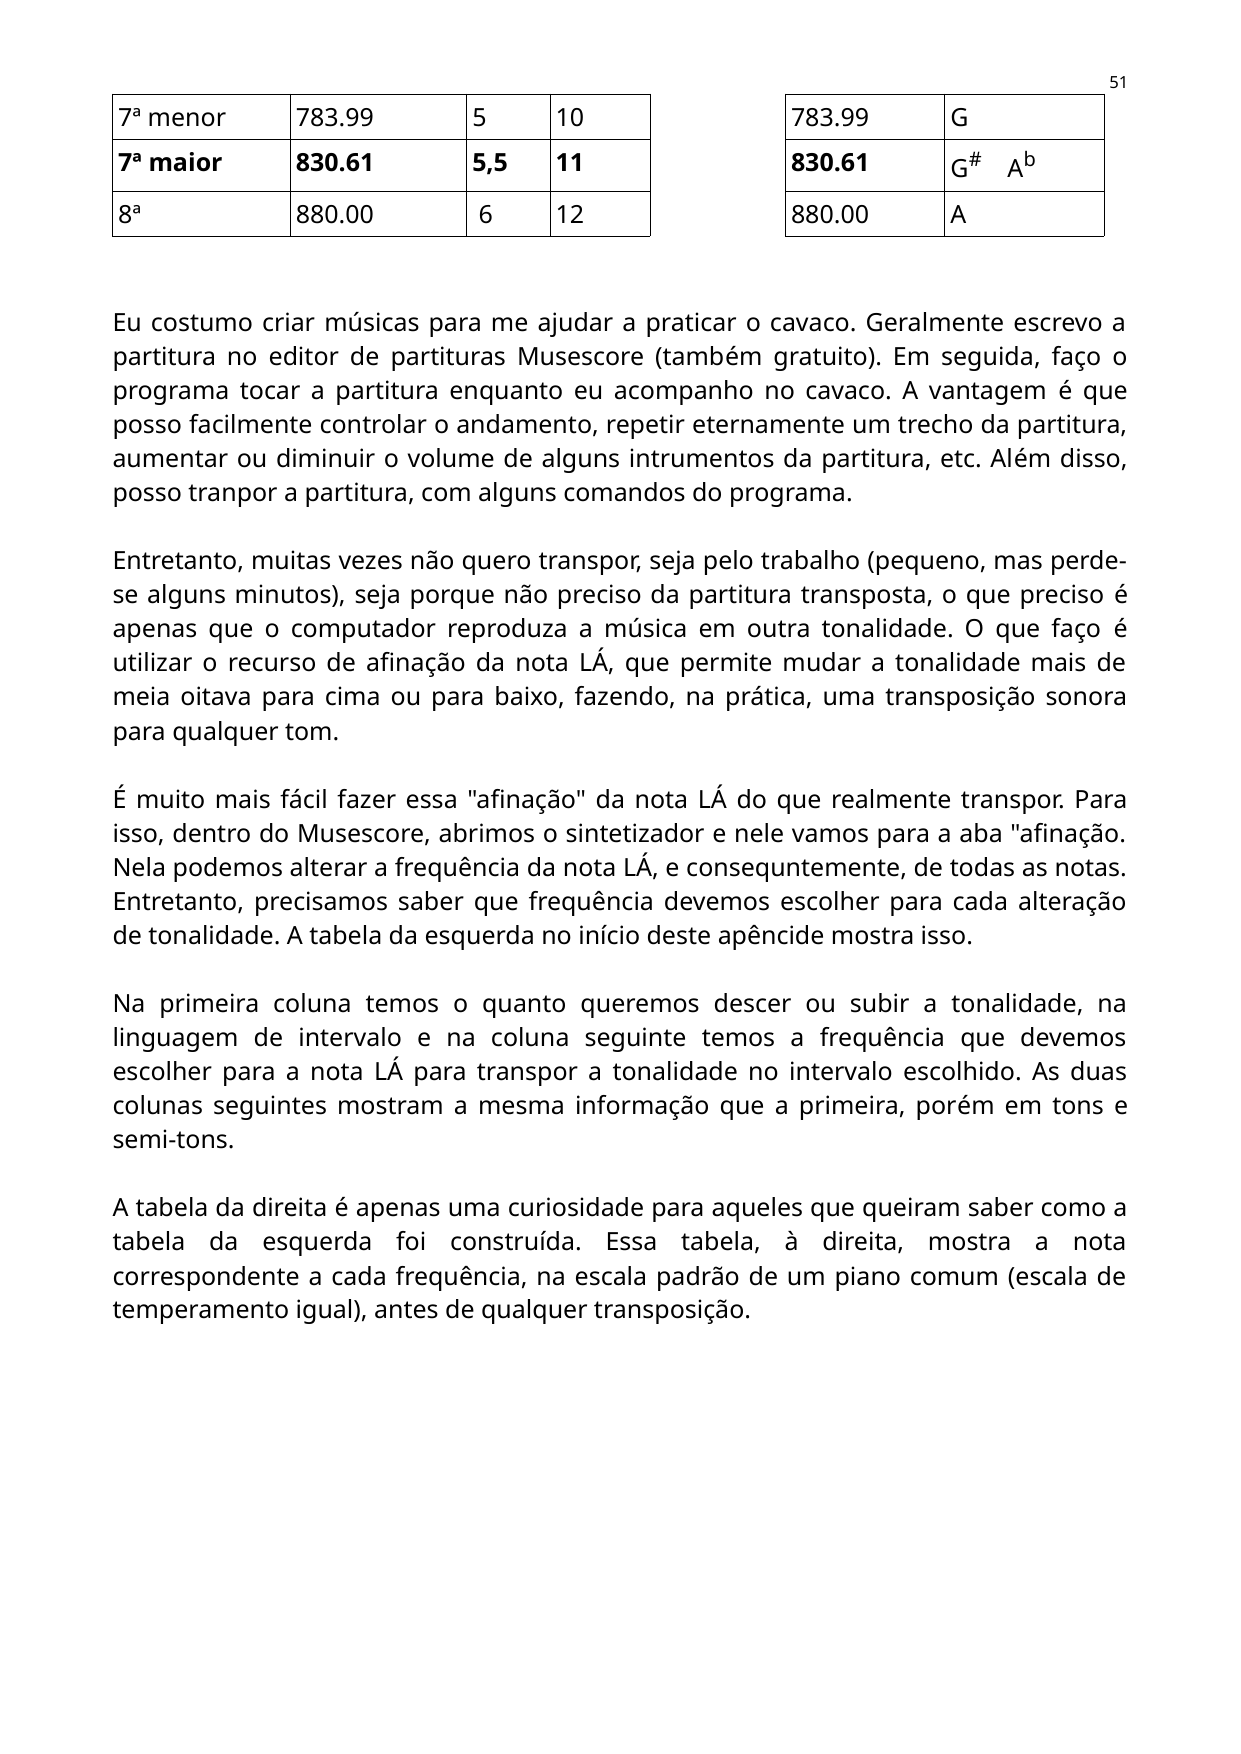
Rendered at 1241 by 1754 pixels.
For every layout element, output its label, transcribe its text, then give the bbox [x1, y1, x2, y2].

table_cell 880.00 [291, 192, 466, 236]
table_cell G [945, 95, 1104, 139]
text A tabela da direita é apenas uma curiosidade para aqueles que queiram saber como a tabela da esquerda foi construída. Essa tabela, à direita, mostra a nota correspondente a cada frequência, na escala padrão de um piano comum (escala de temperamento igual), antes de qualquer transposição. [112, 1190, 1128, 1326]
table_cell 12 [551, 192, 650, 236]
table_cell [651, 191, 785, 236]
table_cell 783.99 [291, 95, 466, 139]
text É muito mais fácil fazer essa "afinação" da nota LÁ do que realmente transpor. Para isso, dentro do Musescore, abrimos o sintetizador e nele vamos para a aba "afinação. Nela podemos alterar a frequência da nota LÁ, e consequntemente, de todas as notas. Entretanto, precisamos saber que frequência devemos escolher para cada alteração de tonalidade. A tabela da esquerda no início deste apêncide mostra isso. [112, 781, 1128, 952]
table_cell 830.61 [786, 140, 944, 191]
table_cell G# Ab [945, 140, 1104, 191]
table_cell 880.00 [786, 192, 944, 236]
text Na primeira coluna temos o quanto queremos descer ou subir a tonalidade, na linguagem de intervalo e na coluna seguinte temos a frequência que devemos escolher para a nota LÁ para transpor a tonalidade no intervalo escolhido. As duas colunas seguintes mostram a mesma informação que a primeira, porém em tons e semi-tons. [112, 986, 1128, 1156]
text Entretanto, muitas vezes não quero transpor, seja pelo trabalho (pequeno, mas perde-se alguns minutos), seja porque não preciso da partitura transposta, o que preciso é apenas que o computador reproduza a música em outra tonalidade. O que faço é utilizar o recurso de afinação da nota LÁ, que permite mudar a tonalidade mais de meia oitava para cima ou para baixo, fazendo, na prática, uma transposição sonora para qualquer tom. [112, 543, 1128, 747]
table_cell 6 [467, 192, 550, 236]
table_cell 5,5 [467, 140, 550, 191]
table_cell 7ª menor [113, 95, 290, 139]
table_cell 10 [551, 95, 650, 139]
table_cell 830.61 [291, 140, 466, 191]
table_cell A [945, 192, 1104, 236]
table_cell [651, 139, 785, 191]
text Eu costumo criar músicas para me ajudar a praticar o cavaco. Geralmente escrevo a partitura no editor de partituras Musescore (também gratuito). Em seguida, faço o programa tocar a partitura enquanto eu acompanho no cavaco. A vantagem é que posso facilmente controlar o andamento, repetir eternamente um trecho da partitura, aumentar ou diminuir o volume de alguns intrumentos da partitura, etc. Além disso, posso tranpor a partitura, com alguns comandos do programa. [112, 304, 1128, 509]
table_cell 783.99 [786, 95, 944, 139]
table_cell 7ª maior [113, 140, 290, 191]
table_cell [651, 94, 785, 139]
table_cell 8ª [113, 192, 290, 236]
table_cell 5 [467, 95, 550, 139]
table_cell 11 [551, 140, 650, 191]
